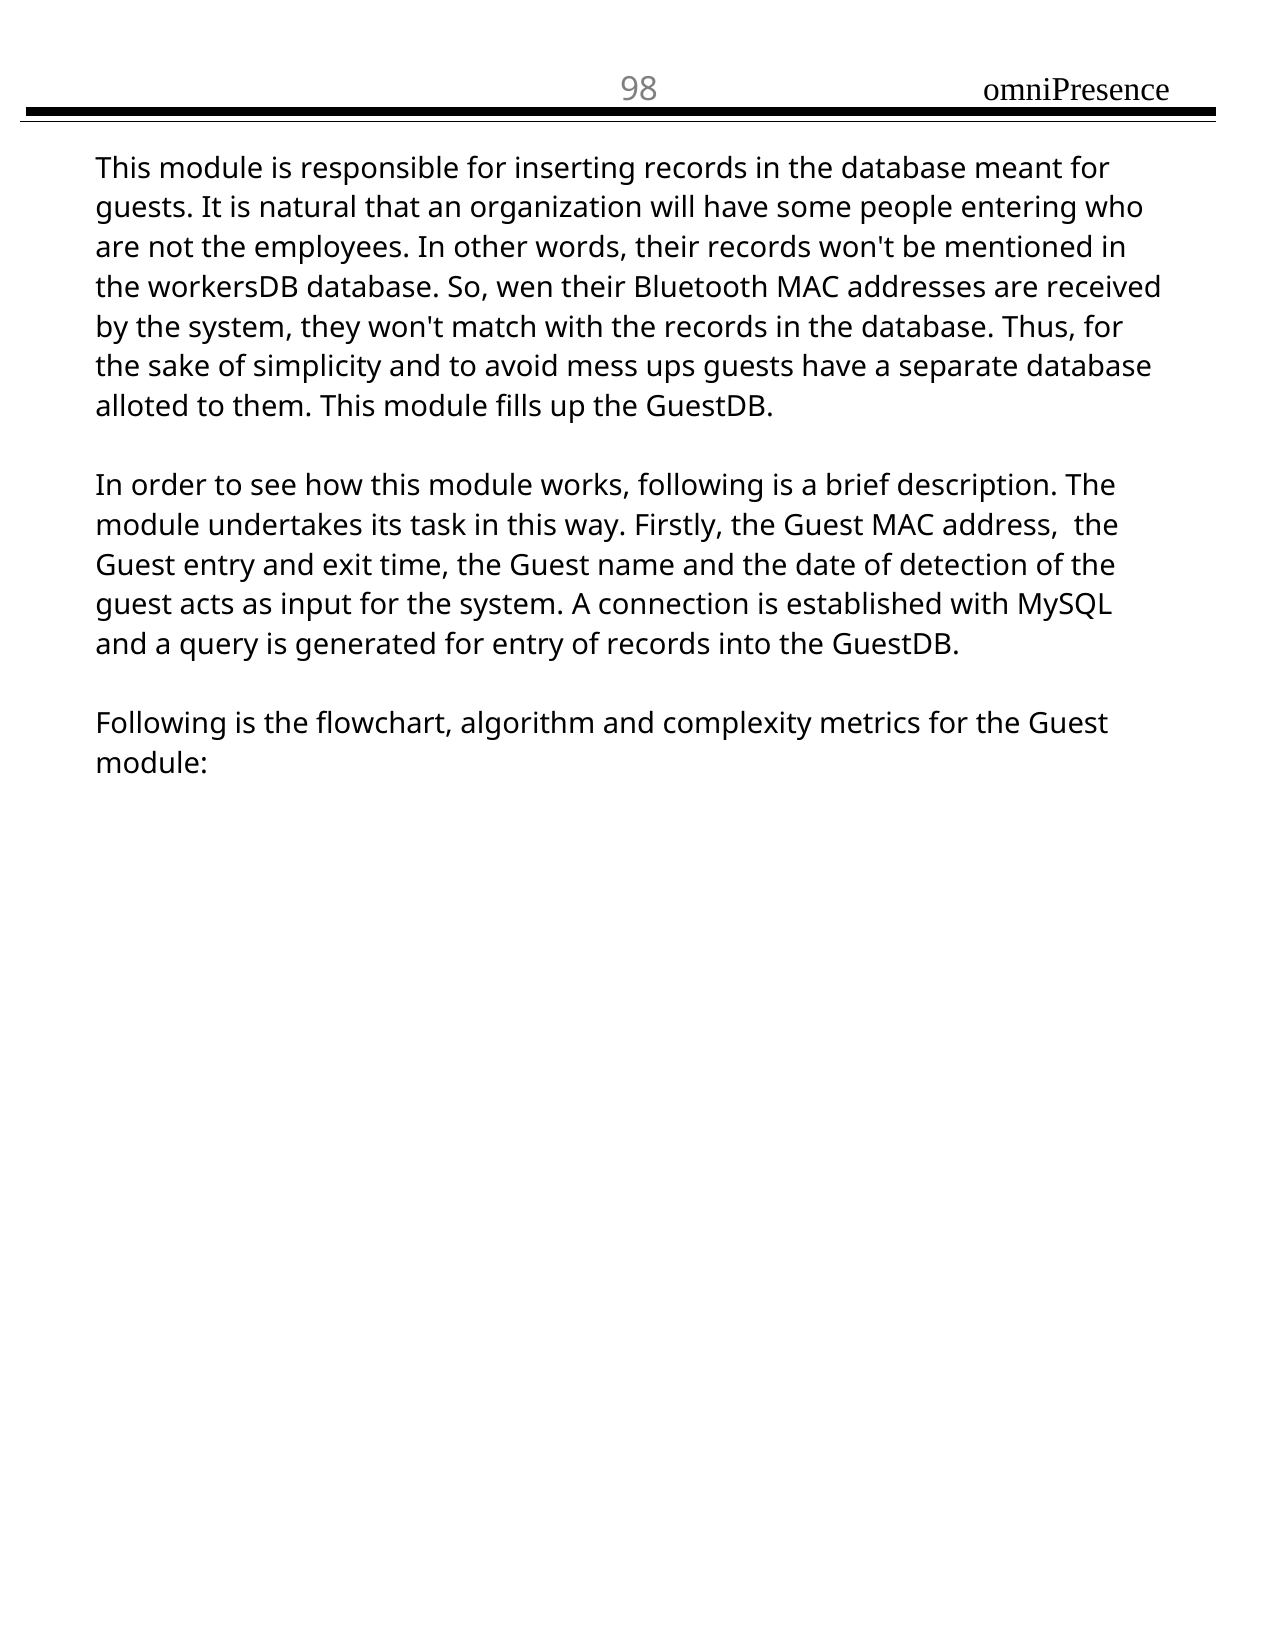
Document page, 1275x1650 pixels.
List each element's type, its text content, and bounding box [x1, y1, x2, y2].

text In order to see how this module works, following is a brief description. The module undertakes its task in this way. Firstly, the Guest MAC address, the Guest entry and exit time, the Guest name and the date of detection of the guest acts as input for the system. A connection is established with MySQL and a query is generated for entry of records into the GuestDB. [95, 464, 1170, 663]
text This module is responsible for inserting records in the database meant for guests. It is natural that an organization will have some people entering who are not the employees. In other words, their records won't be mentioned in the workersDB database. So, wen their Bluetooth MAC addresses are received by the system, they won't match with the records in the database. Thus, for the sake of simplicity and to avoid mess ups guests have a separate database alloted to them. This module fills up the GuestDB. [95, 147, 1170, 425]
text Following is the flowchart, algorithm and complexity metrics for the Guest module: [95, 703, 1170, 782]
